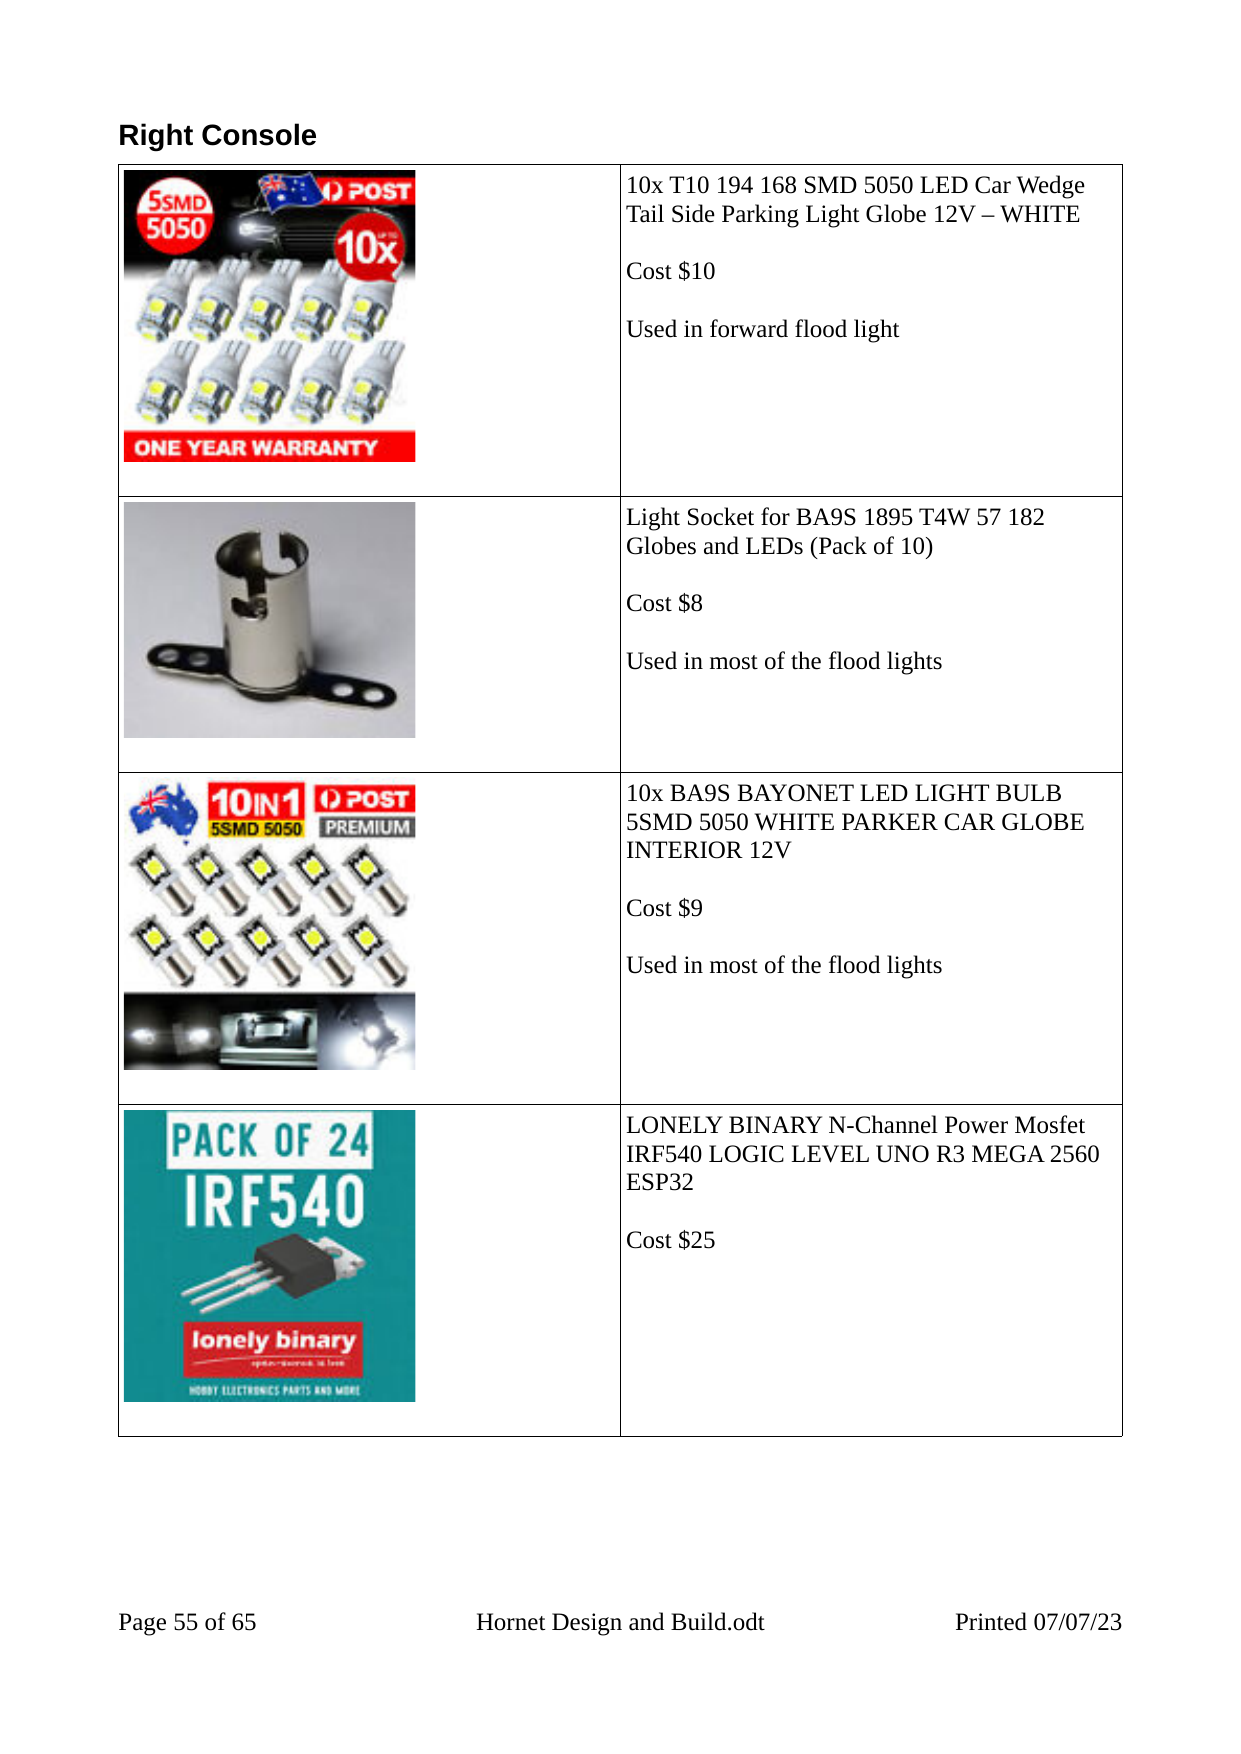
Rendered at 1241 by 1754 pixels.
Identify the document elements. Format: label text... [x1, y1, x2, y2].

picture [123, 1110, 416, 1402]
picture [123, 502, 416, 738]
table_cell [119, 497, 620, 772]
picture [123, 777, 416, 1070]
picture [123, 170, 416, 462]
table_cell 10x BA9S BAYONET LED LIGHT BULB 5SMD 5050 WHITE PARKER CAR GLOBE INTERIOR 12V Cost $9 Used in most of the flood lights [621, 773, 1122, 1104]
table_header [119, 165, 620, 496]
table_header 10x T10 194 168 SMD 5050 LED Car Wedge Tail Side Parking Light Globe 12V – WHITE Cost $10 Used in forward flood light [621, 165, 1122, 496]
table_cell [119, 773, 620, 1104]
table_cell Light Socket for BA9S 1895 T4W 57 182 Globes and LEDs (Pack of 10) Cost $8 Used in most of the flood lights [621, 497, 1122, 772]
table_cell LONELY BINARY N-Channel Power Mosfet IRF540 LOGIC LEVEL UNO R3 MEGA 2560 ESP32 Cost $25 [621, 1105, 1122, 1436]
subtitle Right Console [118, 118, 1122, 152]
table_cell [119, 1105, 620, 1436]
